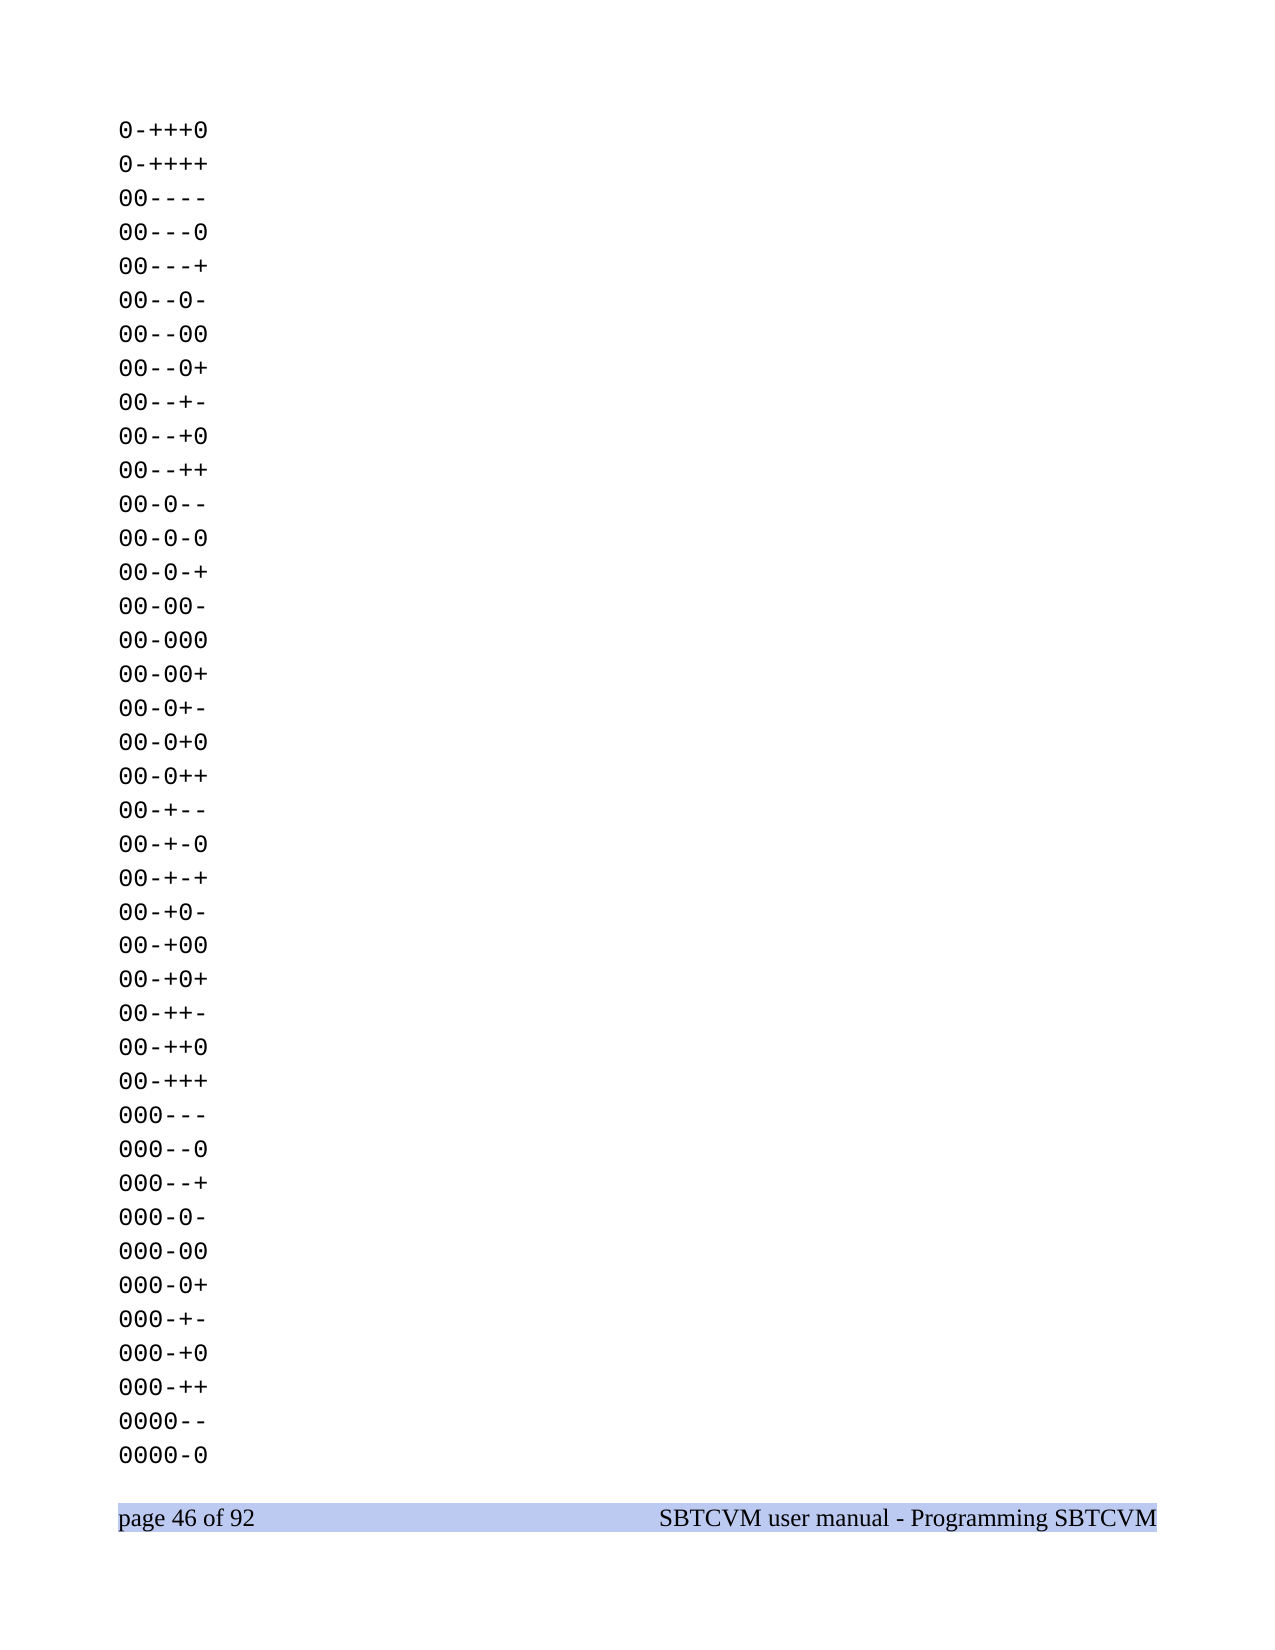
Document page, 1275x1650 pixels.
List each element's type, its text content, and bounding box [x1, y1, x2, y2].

text 0-+++0 0-++++ 00---- 00---0 00---+ 00--0- 00--00 00--0+ 00--+- 00--+0 00--++ 00-0-- 00-0-0 00-0-+ 00-00- 00-000 00-00+ 00-0+- 00-0+0 00-0++ 00-+-- 00-+-0 00-+-+ 00-+0- 00-+00 00-+0+ 00-++- 00-++0 00-+++ 000--- 000--0 000--+ 000-0- 000-00 000-0+ 000-+- 000-+0 000-++ 0000-- 0000-0 [118, 118, 1157, 1471]
